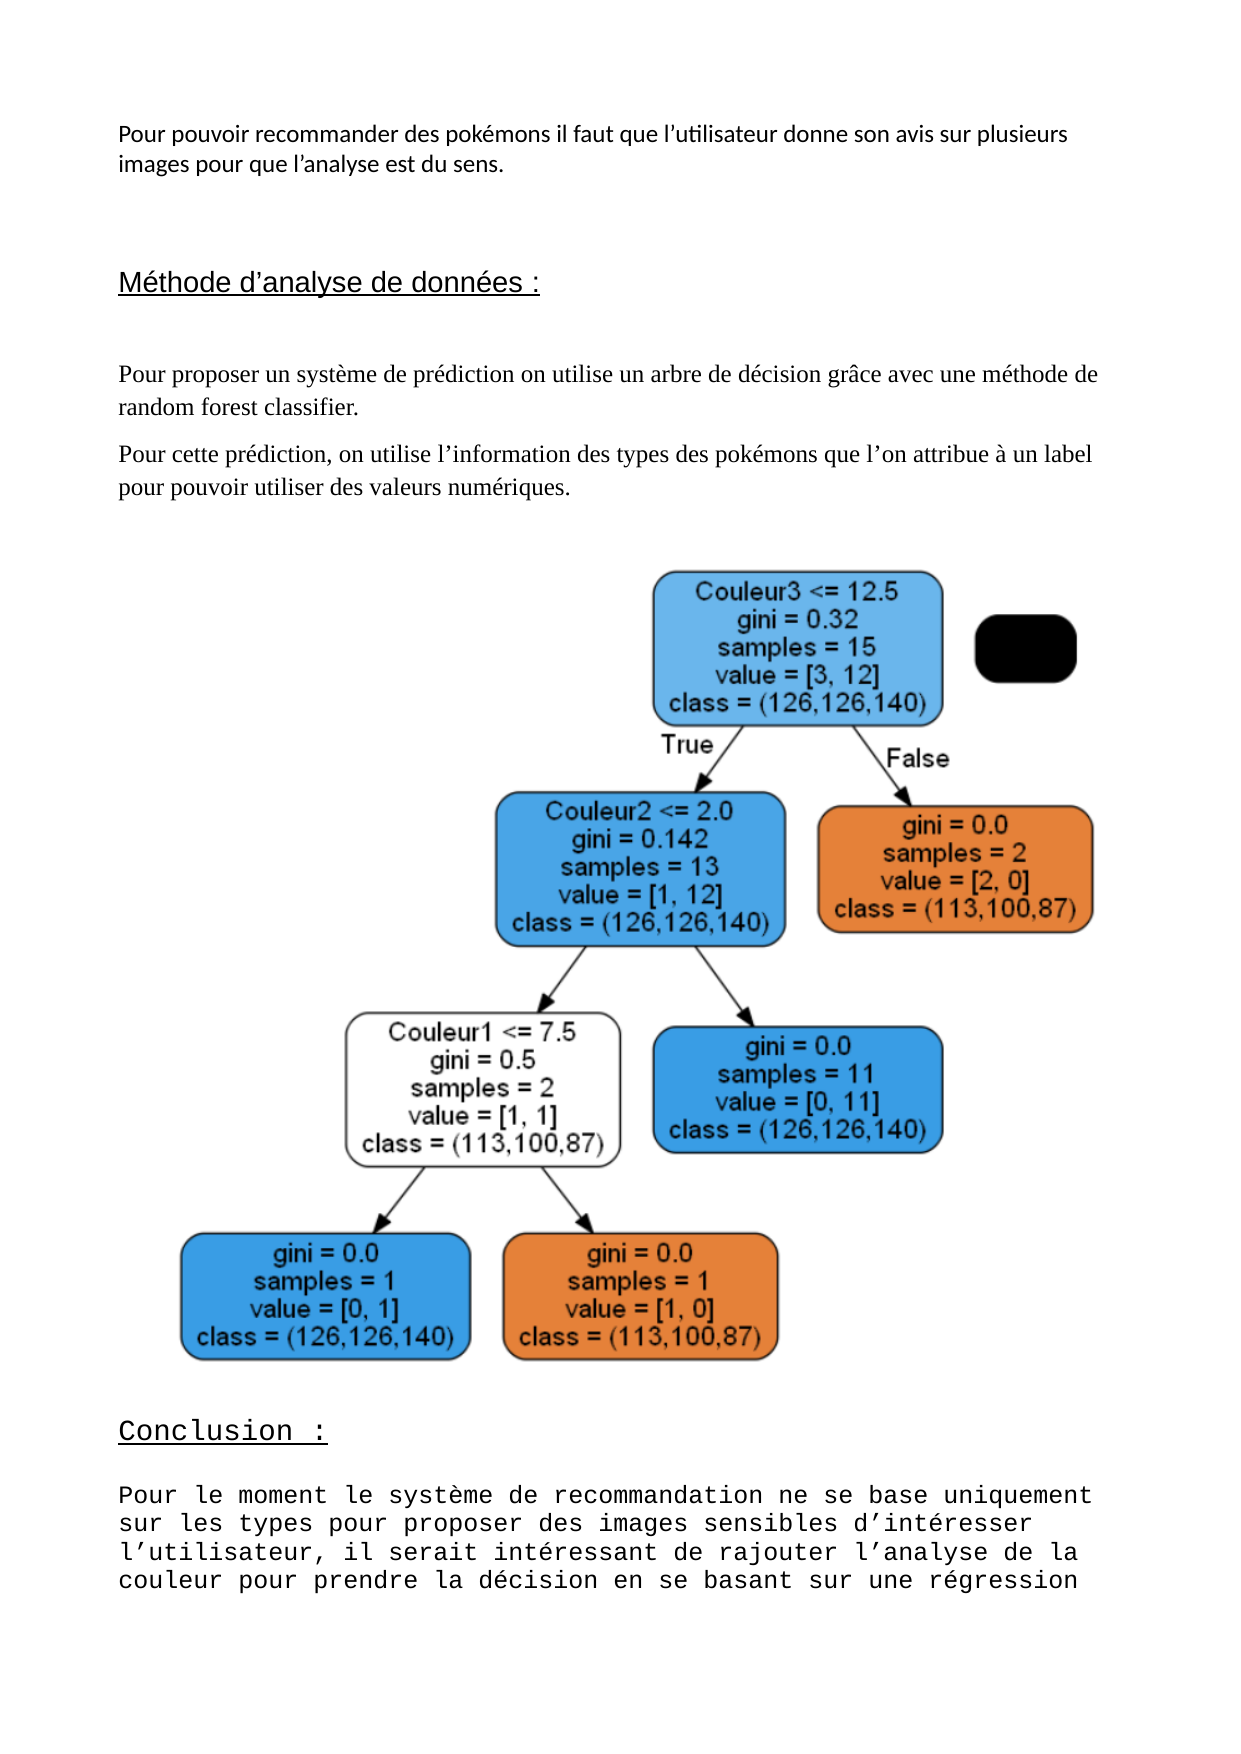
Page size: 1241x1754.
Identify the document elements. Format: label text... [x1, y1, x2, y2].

text Pour pouvoir recommander des pokémons il faut que l’utilisateur donne son avis sur plusieurs images pour que l’analyse est du sens. [118, 118, 1122, 179]
text Pour cette prédiction, on utilise l’information des types des pokémons que l’on attribue à un label pour pouvoir utiliser des valeurs numériques. [118, 439, 1122, 501]
text Conclusion : [118, 1416, 1122, 1449]
subtitle Méthode d’analyse de données : [118, 265, 1122, 299]
text Pour proposer un système de prédiction on utilise un arbre de décision grâce avec une méthode de random forest classifier. [118, 359, 1122, 421]
text Pour le moment le système de recommandation ne se base uniquement sur les types pour proposer des images sensibles d’intéresser l’utilisateur, il serait intéressant de rajouter l’analyse de la couleur pour prendre la décision en se basant sur une régression [118, 1482, 1122, 1596]
